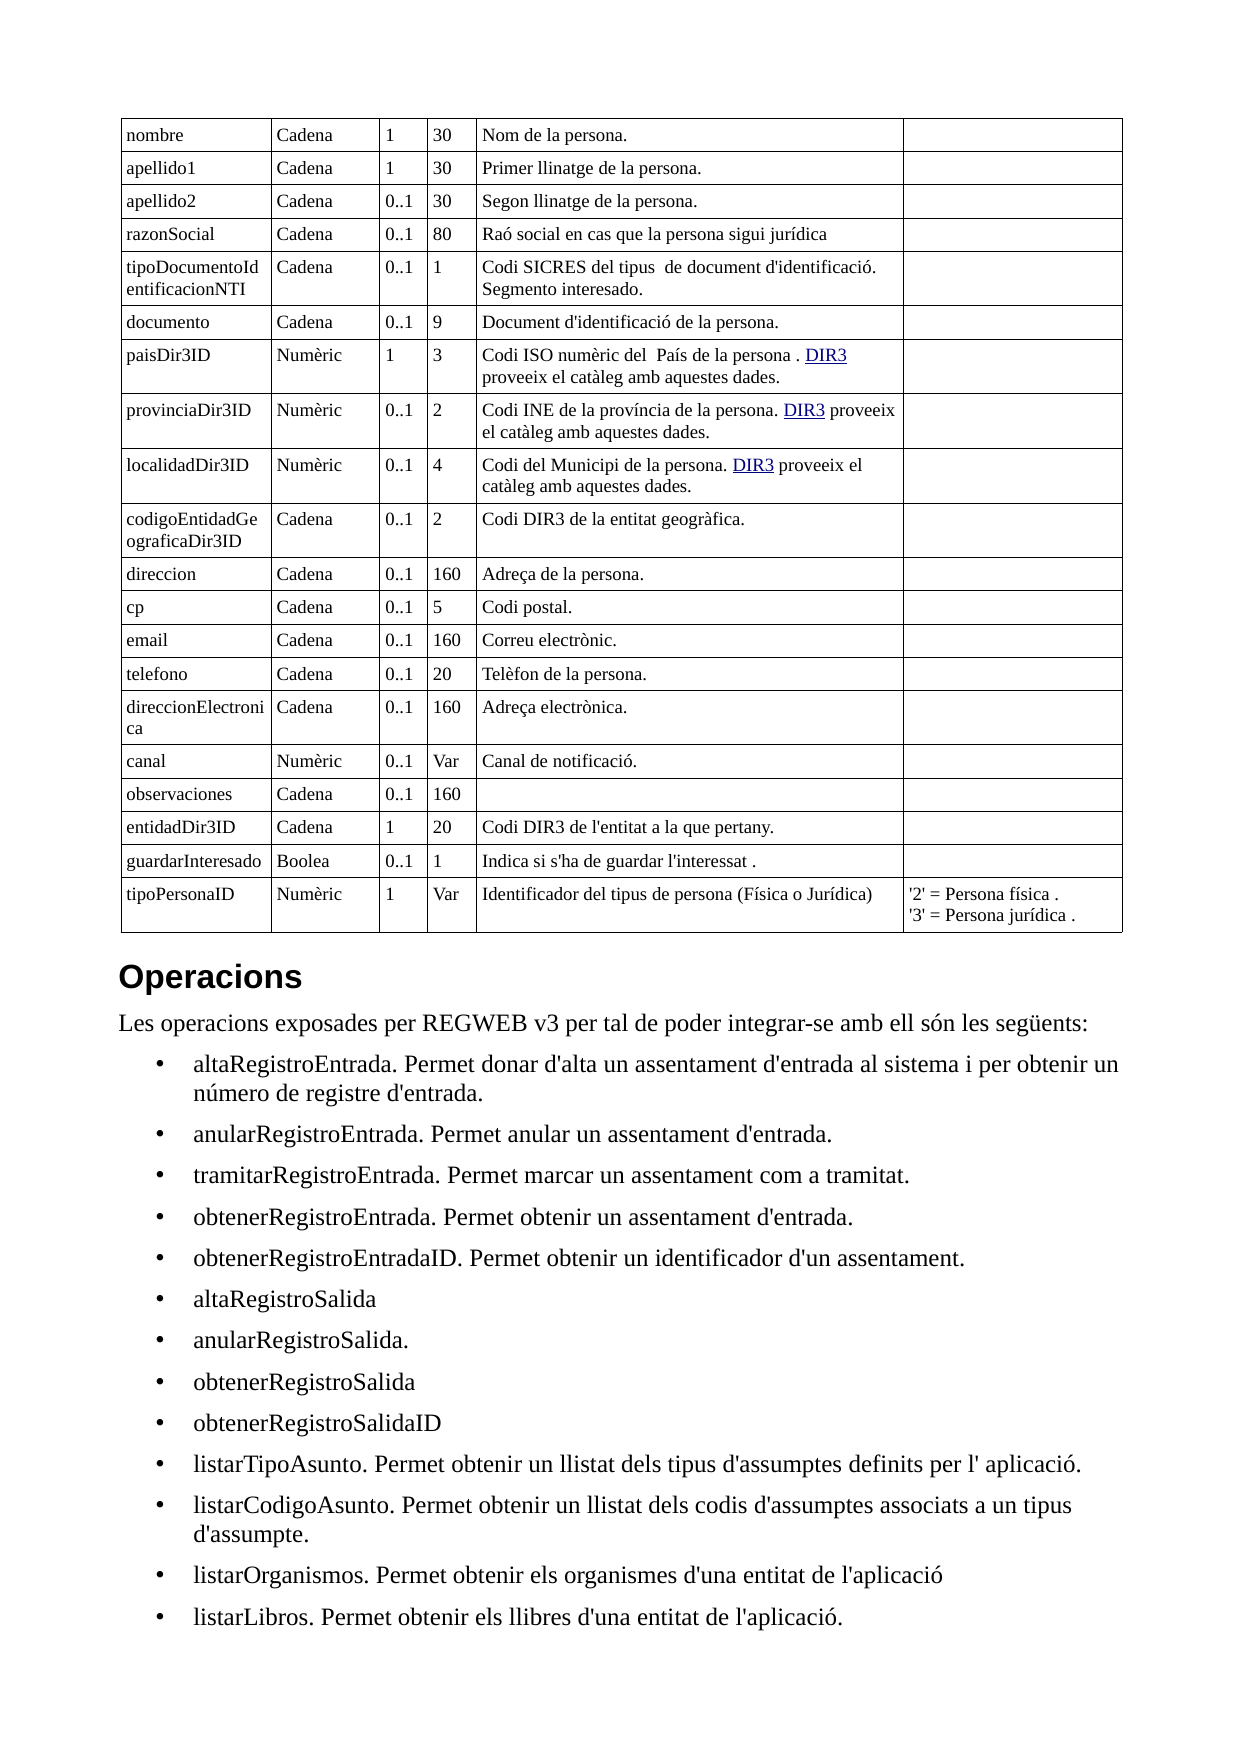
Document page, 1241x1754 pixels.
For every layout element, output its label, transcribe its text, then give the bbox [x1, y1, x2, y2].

list obtenerRegistroEntradaID. Permet obtenir un identificador d'un assentament. [156, 1243, 1122, 1272]
table_cell Identificador del tipus de persona (Física o Jurídica) [477, 878, 903, 932]
table_cell 1 [380, 340, 427, 393]
table_cell 0..1 [380, 394, 427, 448]
table_cell Cadena [272, 219, 379, 251]
list altaRegistroSalida [156, 1284, 1122, 1313]
table_cell Cadena [272, 691, 379, 744]
table_cell 20 [428, 658, 476, 690]
table_cell [904, 845, 1122, 877]
table_cell 160 [428, 625, 476, 657]
table_cell 2 [428, 394, 476, 448]
table_cell 160 [428, 779, 476, 811]
table_cell direccionElectronica [122, 691, 271, 744]
table_cell tipoPersonaID [122, 878, 271, 932]
table_cell direccion [122, 558, 271, 590]
table_cell 0..1 [380, 658, 427, 690]
table_cell 0..1 [380, 252, 427, 305]
table_cell '2' = Persona física . '3' = Persona jurídica . [904, 878, 1122, 932]
list listarOrganismos. Permet obtenir els organismes d'una entitat de l'aplicació [156, 1560, 1122, 1589]
table_cell Cadena [272, 252, 379, 305]
table_cell email [122, 625, 271, 657]
table_cell [904, 504, 1122, 557]
table_cell Var [428, 745, 476, 777]
table_cell [904, 745, 1122, 777]
list listarCodigoAsunto. Permet obtenir un llistat dels codis d'assumptes associats a un tipus d'assumpte. [156, 1490, 1122, 1548]
table_cell 0..1 [380, 779, 427, 811]
table_cell [904, 449, 1122, 502]
table_cell 9 [428, 306, 476, 338]
table_cell 0..1 [380, 185, 427, 217]
table_cell 2 [428, 504, 476, 557]
table_cell documento [122, 306, 271, 338]
table_cell Codi postal. [477, 591, 903, 623]
table_cell 1 [428, 252, 476, 305]
table_cell guardarInteresado [122, 845, 271, 877]
table_cell cp [122, 591, 271, 623]
list obtenerRegistroEntrada. Permet obtenir un assentament d'entrada. [156, 1202, 1122, 1230]
table_cell Numèric [272, 745, 379, 777]
table_cell [904, 558, 1122, 590]
text Les operacions exposades per REGWEB v3 per tal de poder integrar-se amb ell són les següents: [118, 1008, 1122, 1037]
table_cell paisDir3ID [122, 340, 271, 393]
table_cell [904, 394, 1122, 448]
table_cell 5 [428, 591, 476, 623]
table_cell [904, 812, 1122, 844]
table_cell 160 [428, 558, 476, 590]
table_cell 30 [428, 185, 476, 217]
table_cell 1 [380, 812, 427, 844]
list obtenerRegistroSalida [156, 1367, 1122, 1395]
table_cell 0..1 [380, 558, 427, 590]
table_cell [904, 779, 1122, 811]
table_cell [904, 119, 1122, 151]
list anularRegistroSalida. [156, 1325, 1122, 1354]
table_cell Segon llinatge de la persona. [477, 185, 903, 217]
table_cell [904, 591, 1122, 623]
table_cell Cadena [272, 658, 379, 690]
table_cell 0..1 [380, 625, 427, 657]
table_cell provinciaDir3ID [122, 394, 271, 448]
table_cell 4 [428, 449, 476, 502]
table_cell Document d'identificació de la persona. [477, 306, 903, 338]
table_cell Cadena [272, 185, 379, 217]
table_cell 1 [428, 845, 476, 877]
table_cell Cadena [272, 119, 379, 151]
table_cell entidadDir3ID [122, 812, 271, 844]
table_cell 160 [428, 691, 476, 744]
table_cell [904, 185, 1122, 217]
table_cell [904, 219, 1122, 251]
table_cell Codi INE de la província de la persona. DIR3 proveeix el catàleg amb aquestes dades. [477, 394, 903, 448]
table_cell [904, 625, 1122, 657]
table_cell 0..1 [380, 845, 427, 877]
table_cell Boolea [272, 845, 379, 877]
subtitle Operacions [118, 957, 1122, 995]
table_cell 30 [428, 119, 476, 151]
table_cell nombre [122, 119, 271, 151]
table_cell Cadena [272, 504, 379, 557]
table_cell [904, 691, 1122, 744]
table_cell canal [122, 745, 271, 777]
table_cell Codi DIR3 de l'entitat a la que pertany. [477, 812, 903, 844]
table_cell 80 [428, 219, 476, 251]
table_cell 0..1 [380, 745, 427, 777]
table_cell razonSocial [122, 219, 271, 251]
table_cell Canal de notificació. [477, 745, 903, 777]
table_cell Adreça de la persona. [477, 558, 903, 590]
table_cell Numèric [272, 878, 379, 932]
table_cell Codi del Municipi de la persona. DIR3 proveeix el catàleg amb aquestes dades. [477, 449, 903, 502]
table_cell Codi DIR3 de la entitat geogràfica. [477, 504, 903, 557]
table_cell 0..1 [380, 504, 427, 557]
table_cell 0..1 [380, 306, 427, 338]
table_cell Numèric [272, 449, 379, 502]
table_cell Codi SICRES del tipus de document d'identificació. Segmento interesado. [477, 252, 903, 305]
list anularRegistroEntrada. Permet anular un assentament d'entrada. [156, 1119, 1122, 1148]
table_cell codigoEntidadGeograficaDir3ID [122, 504, 271, 557]
table_cell tipoDocumentoIdentificacionNTI [122, 252, 271, 305]
list listarLibros. Permet obtenir els llibres d'una entitat de l'aplicació. [156, 1602, 1122, 1630]
list listarTipoAsunto. Permet obtenir un llistat dels tipus d'assumptes definits per l' aplicació. [156, 1449, 1122, 1478]
table_cell Cadena [272, 812, 379, 844]
table_cell Var [428, 878, 476, 932]
list altaRegistroEntrada. Permet donar d'alta un assentament d'entrada al sistema i per obtenir un número de registre d'entrada. [156, 1049, 1122, 1107]
table_cell [904, 152, 1122, 184]
table_cell Cadena [272, 591, 379, 623]
table_cell [904, 252, 1122, 305]
table_cell 0..1 [380, 691, 427, 744]
table_cell Numèric [272, 394, 379, 448]
table_cell Adreça electrònica. [477, 691, 903, 744]
table_cell Cadena [272, 152, 379, 184]
table_cell 3 [428, 340, 476, 393]
table_cell Numèric [272, 340, 379, 393]
table_cell Raó social en cas que la persona sigui jurídica [477, 219, 903, 251]
table_cell 1 [380, 878, 427, 932]
table_cell Cadena [272, 625, 379, 657]
table_cell Indica si s'ha de guardar l'interessat . [477, 845, 903, 877]
table_cell observaciones [122, 779, 271, 811]
list tramitarRegistroEntrada. Permet marcar un assentament com a tramitat. [156, 1160, 1122, 1189]
table_cell [904, 658, 1122, 690]
table_cell telefono [122, 658, 271, 690]
table_cell localidadDir3ID [122, 449, 271, 502]
table_cell 1 [380, 152, 427, 184]
table_cell 1 [380, 119, 427, 151]
table_cell [477, 779, 903, 811]
table_cell 0..1 [380, 591, 427, 623]
table_cell Cadena [272, 558, 379, 590]
table_cell Codi ISO numèric del País de la persona . DIR3 proveeix el catàleg amb aquestes dades. [477, 340, 903, 393]
table_cell apellido2 [122, 185, 271, 217]
table_cell 0..1 [380, 219, 427, 251]
table_cell 20 [428, 812, 476, 844]
list obtenerRegistroSalidaID [156, 1408, 1122, 1437]
table_cell Telèfon de la persona. [477, 658, 903, 690]
table_cell 30 [428, 152, 476, 184]
table_cell Cadena [272, 779, 379, 811]
table_cell 0..1 [380, 449, 427, 502]
table_cell [904, 340, 1122, 393]
table_cell Cadena [272, 306, 379, 338]
table_cell apellido1 [122, 152, 271, 184]
table_cell Correu electrònic. [477, 625, 903, 657]
table_cell Primer llinatge de la persona. [477, 152, 903, 184]
table_cell [904, 306, 1122, 338]
table_cell Nom de la persona. [477, 119, 903, 151]
